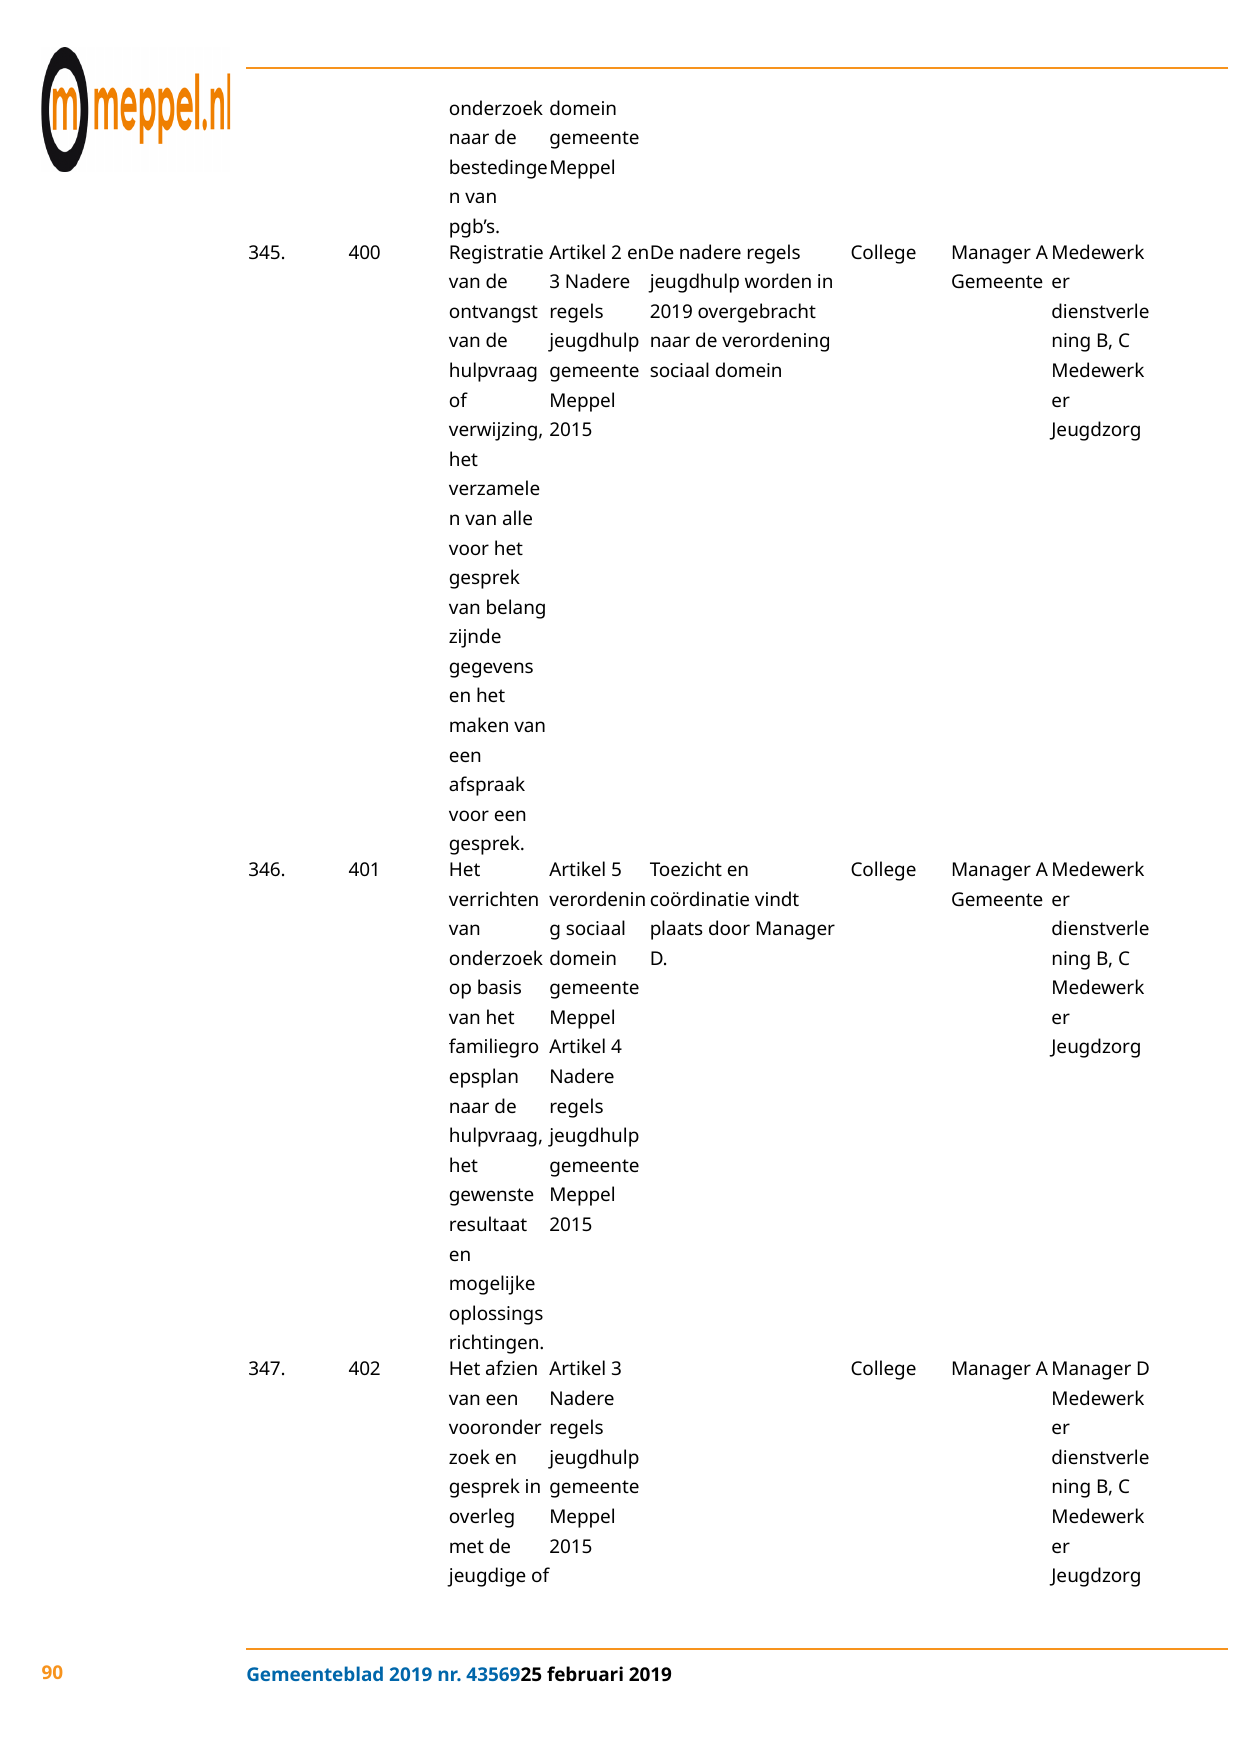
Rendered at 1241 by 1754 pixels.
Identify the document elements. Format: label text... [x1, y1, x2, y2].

table_cell [248, 95, 348, 239]
table_cell domein gemeente Meppel [549, 95, 649, 239]
table_cell Manager A [951, 1355, 1051, 1588]
table_cell College [850, 239, 951, 856]
table_cell Registratie van de ontvangst van de hulpvraag of verwijzing, het verzamelen van alle voor het gesprek van belang zijnde gegevens en het maken van een afspraak voor een gesprek. [449, 239, 549, 856]
table_cell College [850, 856, 951, 1355]
table_cell 402 [348, 1355, 449, 1588]
table_cell Artikel 5 verordening sociaal domein gemeente Meppel Artikel 4 Nadere regels jeugdhulp gemeente Meppel 2015 [549, 856, 649, 1355]
table_cell Manager A Gemeente [951, 856, 1051, 1355]
table_cell Toezicht en coördinatie vindt plaats door Manager D. [650, 856, 850, 1355]
table_cell Medewerker dienstverlening B, C Medewerker Jeugdzorg [1051, 856, 1152, 1355]
table_cell onderzoek naar de bestedingen van pgb’s. [449, 95, 549, 239]
table_cell Het afzien van een vooronderzoek en gesprek in overleg met de jeugdige of [449, 1355, 549, 1588]
table_cell 347. [248, 1355, 348, 1588]
table_cell 346. [248, 856, 348, 1355]
table_cell [348, 95, 449, 239]
table_cell Het verrichten van onderzoek op basis van het familiegroepsplan naar de hulpvraag, het gewenste resultaat en mogelijke oplossingsrichtingen. [449, 856, 549, 1355]
table_cell 401 [348, 856, 449, 1355]
table_cell [650, 95, 850, 239]
table_cell [951, 95, 1051, 239]
table_cell Manager D Medewerker dienstverlening B, C Medewerker Jeugdzorg [1051, 1355, 1152, 1588]
table_cell Medewerker dienstverlening B, C Medewerker Jeugdzorg [1051, 239, 1152, 856]
table_cell Manager A Gemeente [951, 239, 1051, 856]
table_cell Artikel 3 Nadere regels jeugdhulp gemeente Meppel 2015 [549, 1355, 649, 1588]
table_cell De nadere regels jeugdhulp worden in 2019 overgebracht naar de verordening sociaal domein [650, 239, 850, 856]
picture [41, 47, 231, 172]
table_cell Artikel 2 en 3 Nadere regels jeugdhulp gemeente Meppel 2015 [549, 239, 649, 856]
table_cell 400 [348, 239, 449, 856]
table_cell [850, 95, 951, 239]
table_cell [650, 1355, 850, 1588]
table_cell 345. [248, 239, 348, 856]
table_cell [1051, 95, 1152, 239]
table_cell College [850, 1355, 951, 1588]
